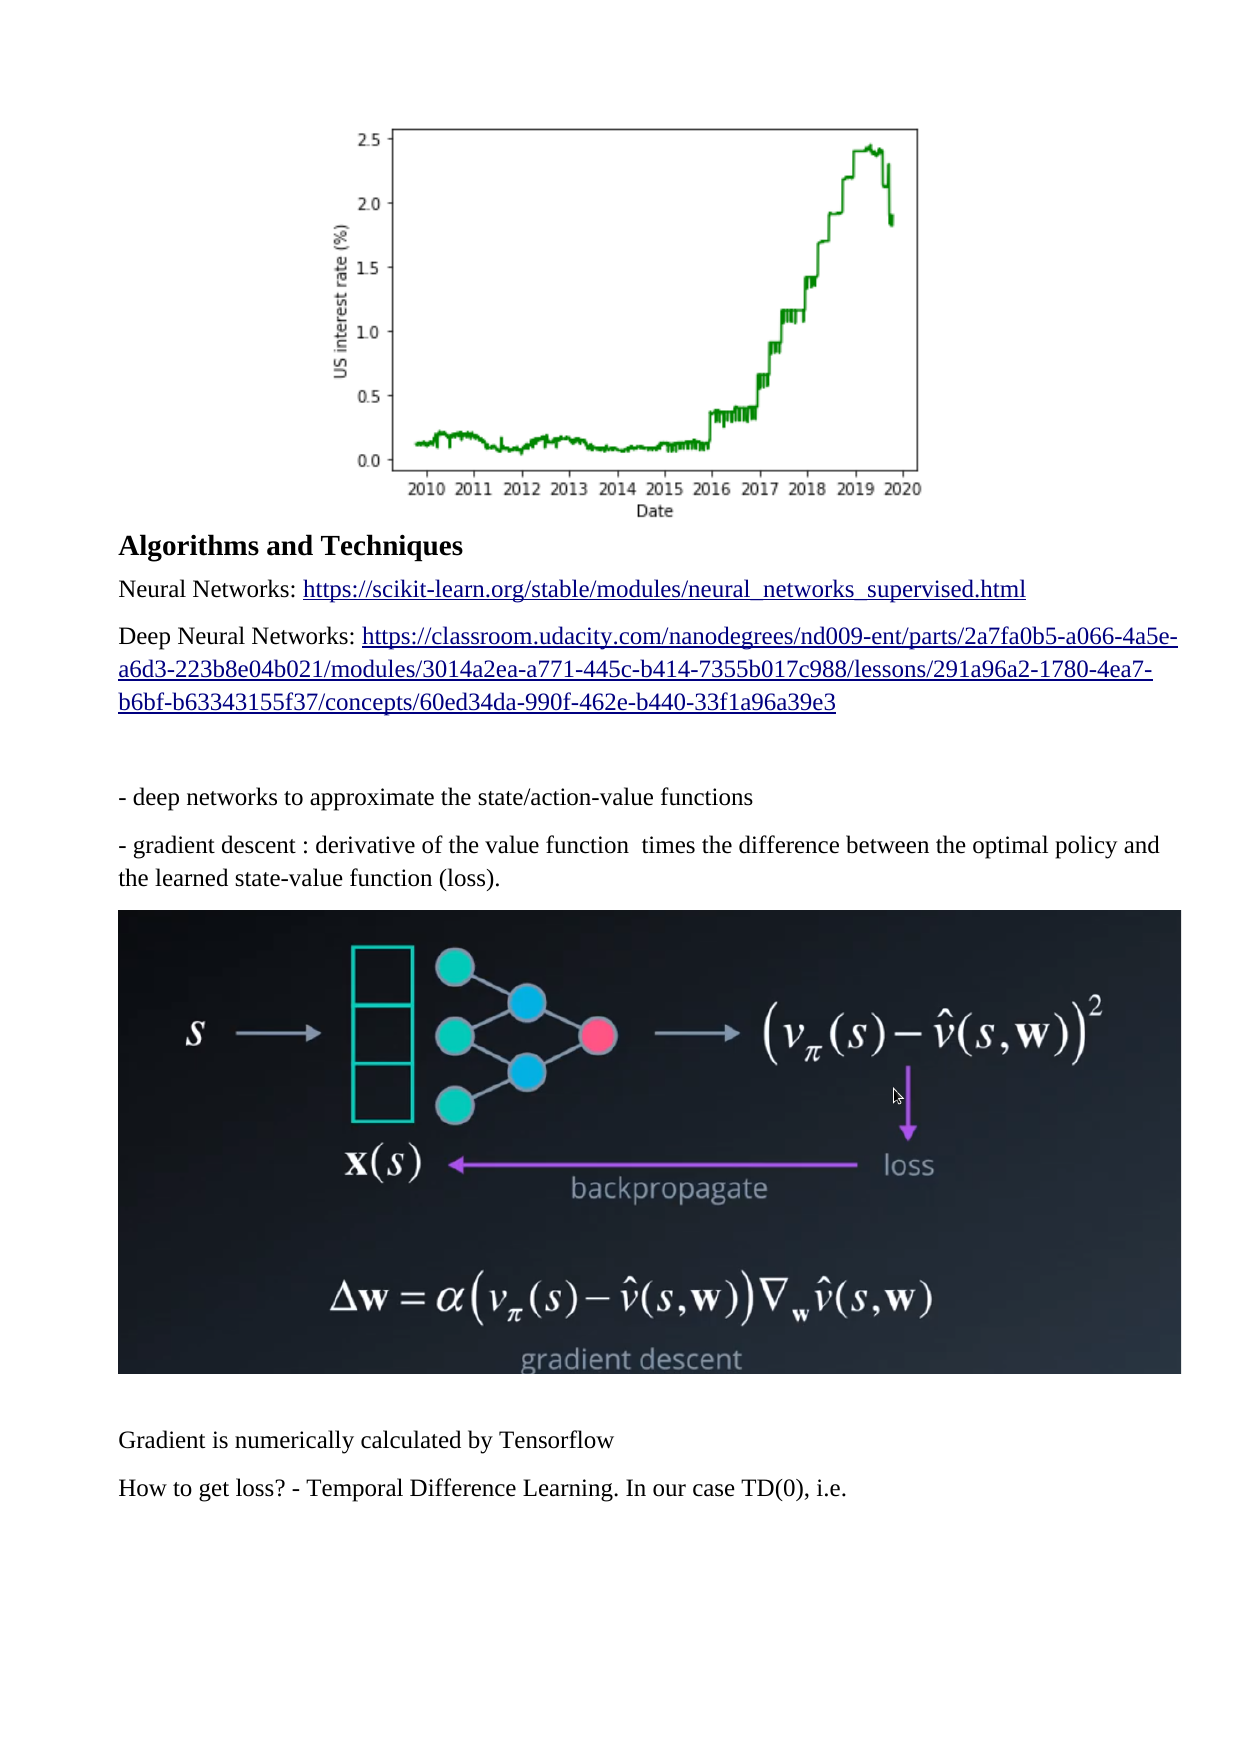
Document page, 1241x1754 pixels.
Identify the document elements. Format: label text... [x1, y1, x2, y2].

text - deep networks to approximate the state/action-value functions [118, 782, 1181, 811]
text Neural Networks: https://scikit-learn.org/stable/modules/neural_networks_supervised.html [118, 574, 1181, 602]
picture [118, 910, 1182, 1374]
picture [306, 118, 967, 528]
text Deep Neural Networks: https://classroom.udacity.com/nanodegrees/nd009-ent/parts/2a7fa0b5-a066-4a5e-a6d3-223b8e04b021/modules/3014a2ea-a771-445c-b414-7355b017c988/lessons/291a96a2-1780-4ea7-b6bf-b63343155f37/concepts/60ed34da-990f-462e-b440-33f1a96a39e3 [118, 621, 1181, 716]
text Gradient is numerically calculated by Tensorflow [118, 1425, 1181, 1454]
subtitle Algorithms and Techniques [118, 528, 1181, 561]
text How to get loss? - Temporal Difference Learning. In our case TD(0), i.e. [118, 1473, 1181, 1502]
text - gradient descent : derivative of the value function times the difference between the optimal policy and the learned state-value function (loss). [118, 830, 1181, 892]
